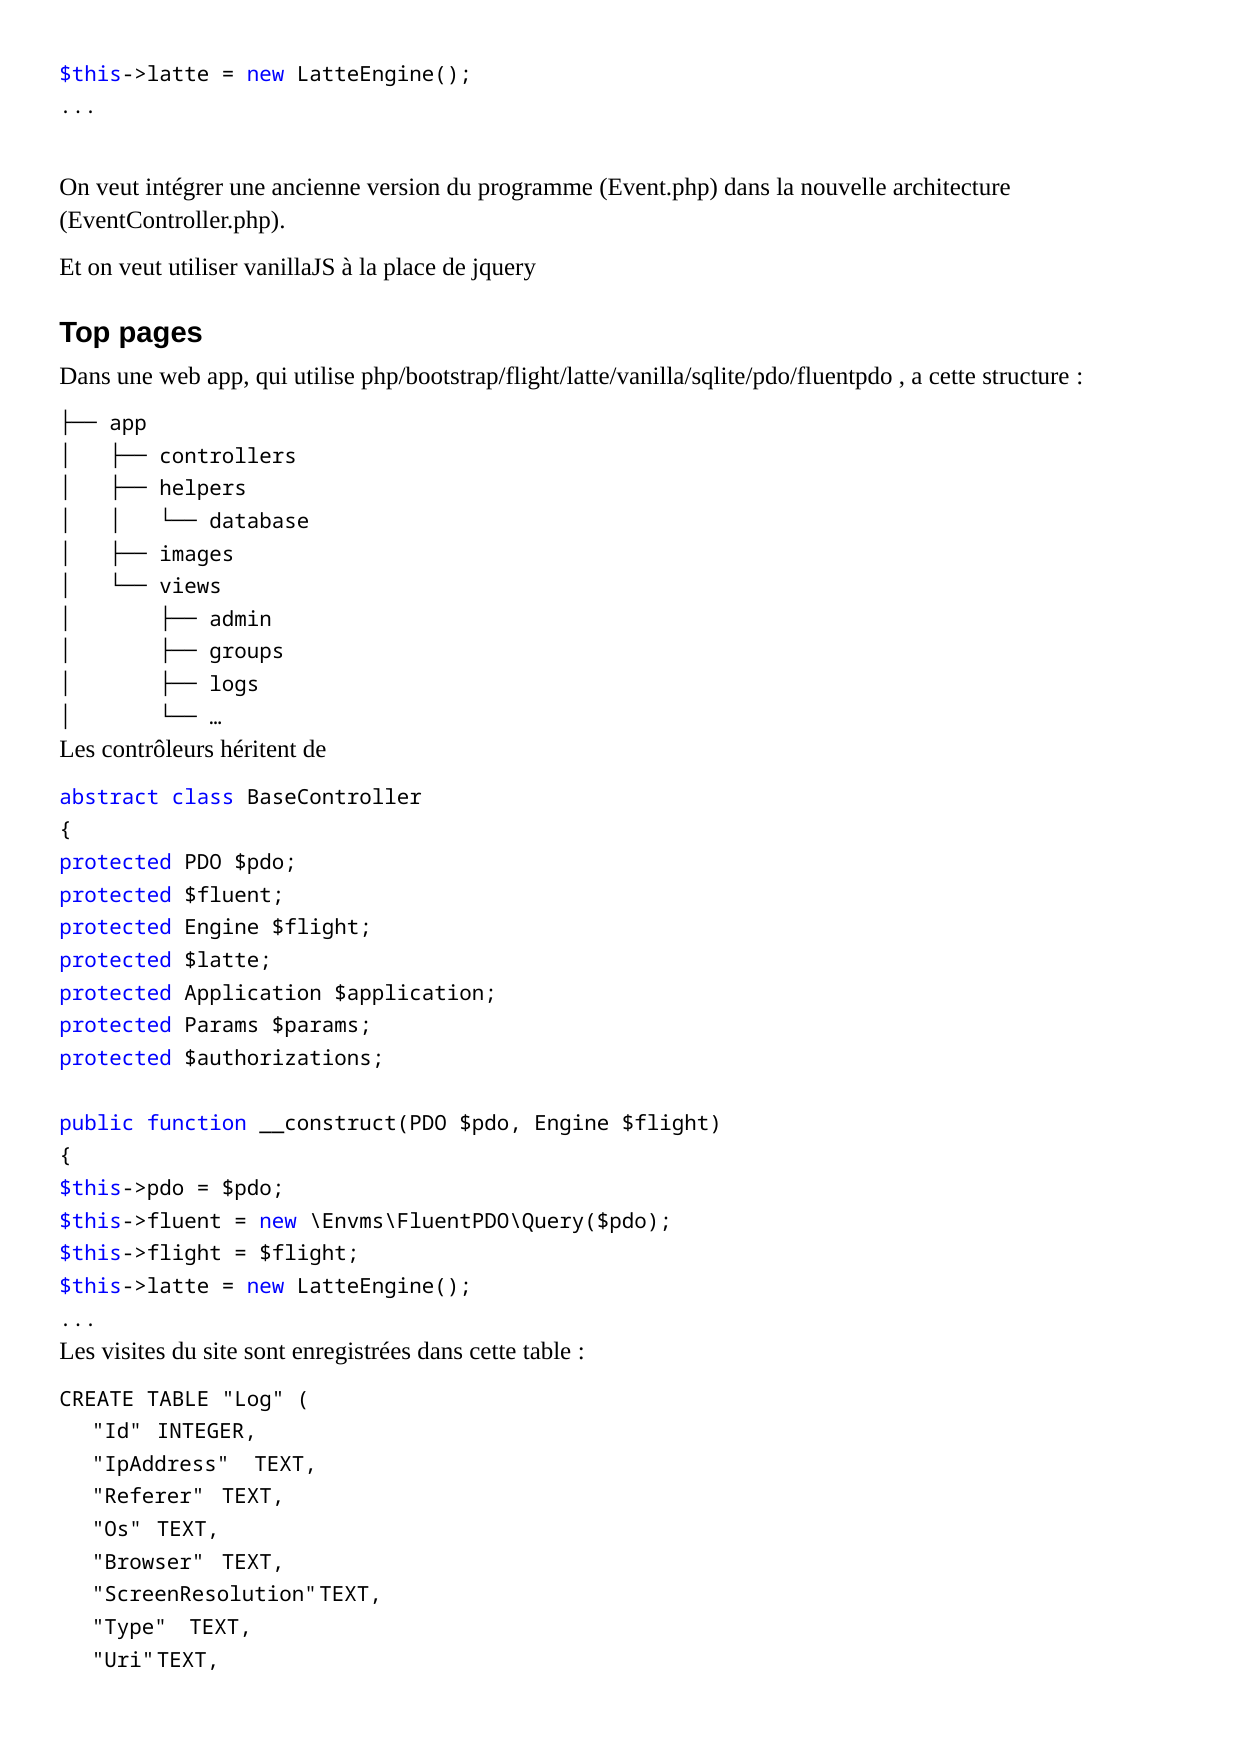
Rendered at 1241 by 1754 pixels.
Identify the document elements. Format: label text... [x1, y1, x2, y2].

text Les contrôleurs héritent de [59, 734, 1181, 763]
text "Browser" TEXT, [59, 1547, 1181, 1575]
text protected Params $params; [59, 1010, 1181, 1039]
text Et on veut utiliser vanillaJS à la place de jquery [59, 252, 1181, 281]
text │ ├── logs [59, 669, 1181, 698]
text │ │ └── database [59, 506, 1181, 534]
text { [59, 814, 1181, 843]
text $this->flight = $flight; [59, 1238, 1181, 1267]
text public function __construct(PDO $pdo, Engine $flight) [59, 1108, 1181, 1136]
text { [59, 1141, 1181, 1169]
text ... [59, 92, 1181, 120]
text "Type" TEXT, [59, 1612, 1181, 1641]
text Les visites du site sont enregistrées dans cette table : [59, 1336, 1181, 1365]
text "IpAddress" TEXT, [59, 1449, 1181, 1477]
text │ └── … [59, 702, 1181, 730]
text $this->latte = new LatteEngine(); [59, 59, 1181, 87]
text protected $fluent; [59, 880, 1181, 908]
text "Os" TEXT, [59, 1514, 1181, 1543]
text On veut intégrer une ancienne version du programme (Event.php) dans la nouvelle architecture (EventController.php). [59, 172, 1181, 234]
text protected PDO $pdo; [59, 847, 1181, 876]
text $this->latte = new LatteEngine(); [59, 1271, 1181, 1299]
subtitle Top pages [59, 315, 1181, 348]
text │ ├── helpers [59, 473, 1181, 502]
text CREATE TABLE "Log" ( [59, 1384, 1181, 1412]
text "Id" INTEGER, [59, 1416, 1181, 1445]
text protected Application $application; [59, 978, 1181, 1006]
text protected Engine $flight; [59, 912, 1181, 941]
text abstract class BaseController [59, 782, 1181, 810]
text │ ├── images [59, 539, 1181, 567]
text $this->pdo = $pdo; [59, 1173, 1181, 1202]
text protected $latte; [59, 945, 1181, 973]
text $this->fluent = new \Envms\FluentPDO\Query($pdo); [59, 1206, 1181, 1234]
text protected $authorizations; [59, 1043, 1181, 1071]
text "ScreenResolution" TEXT, [59, 1579, 1181, 1608]
text │ ├── controllers [59, 441, 1181, 469]
text ├── app [59, 408, 1181, 437]
text Dans une web app, qui utilise php/bootstrap/flight/latte/vanilla/sqlite/pdo/fluentpdo , a cette structure : [59, 361, 1181, 389]
text "Uri" TEXT, [59, 1645, 1181, 1673]
text "Referer" TEXT, [59, 1482, 1181, 1510]
text │ └── views [59, 571, 1181, 600]
text ... [59, 1304, 1181, 1332]
text │ ├── groups [59, 637, 1181, 665]
text │ ├── admin [59, 604, 1181, 632]
